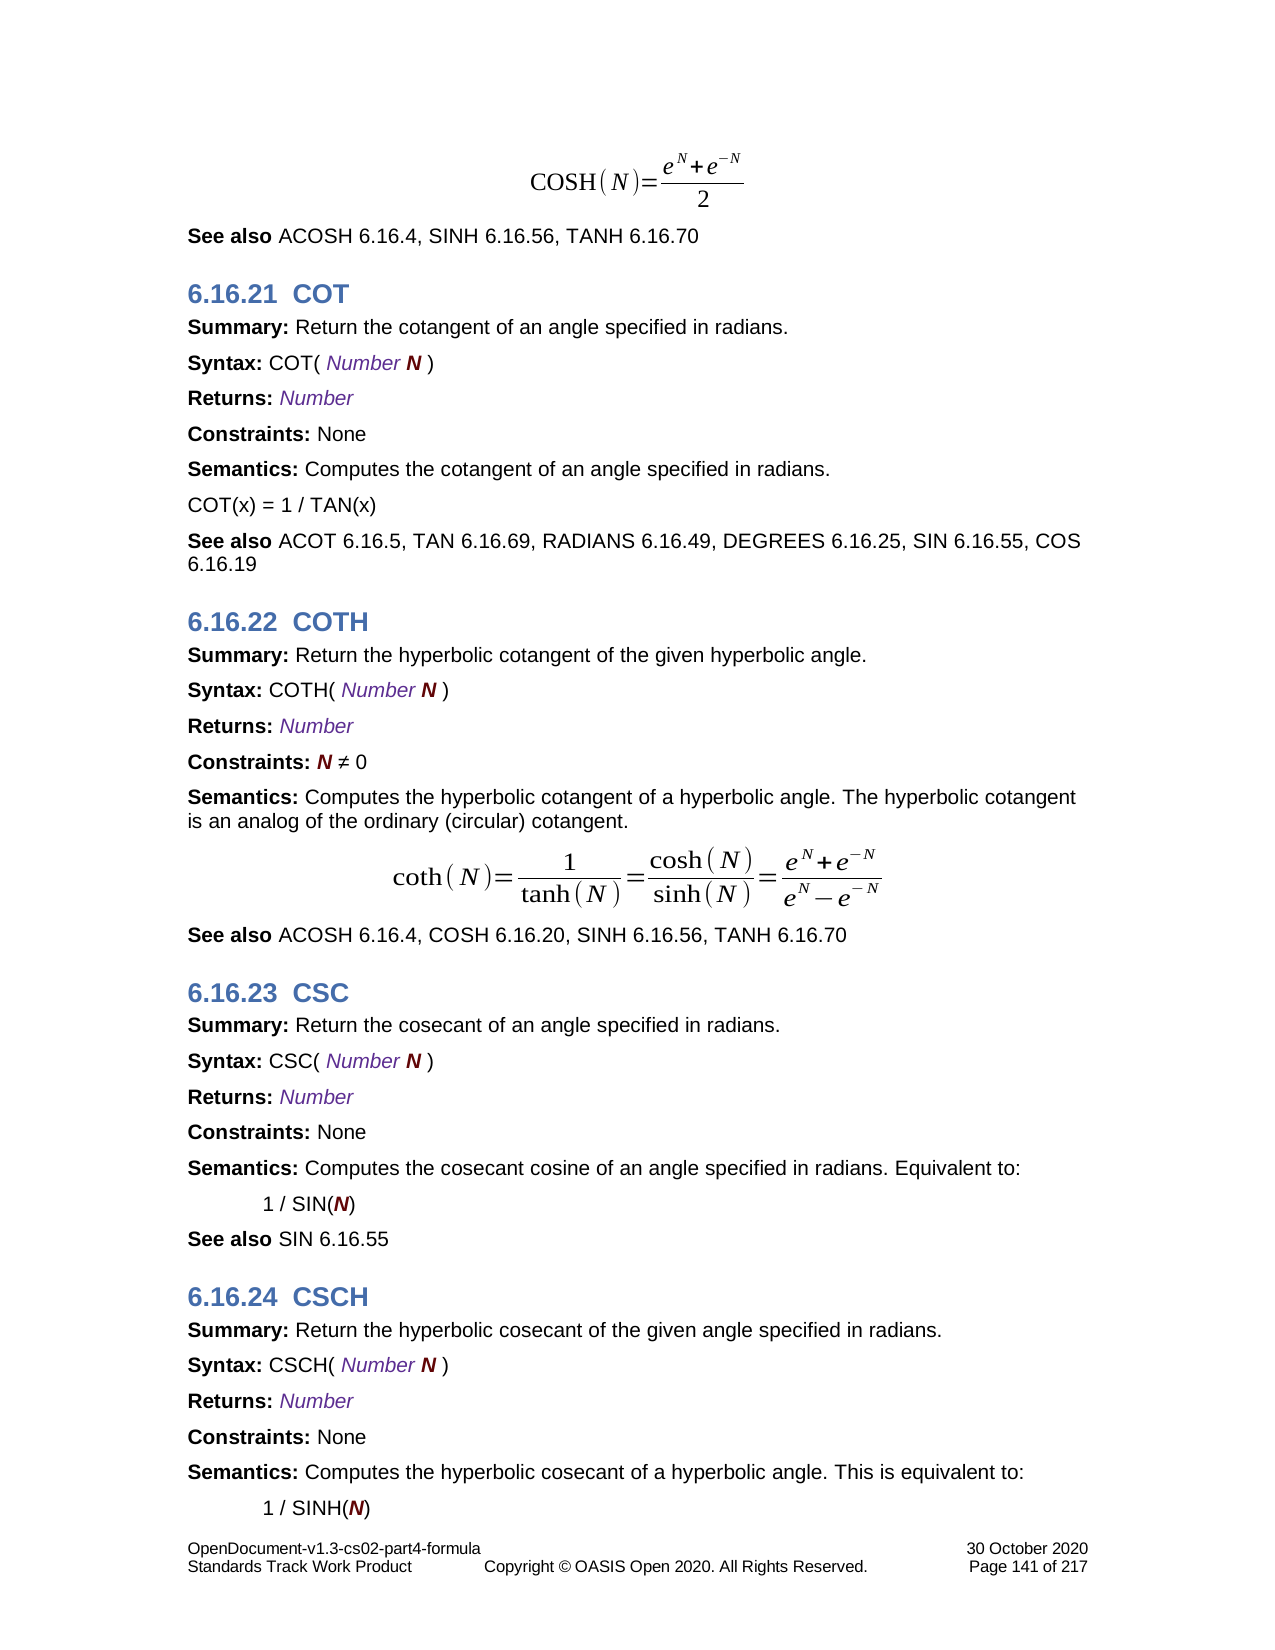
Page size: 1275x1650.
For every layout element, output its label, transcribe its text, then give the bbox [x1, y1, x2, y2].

text Returns: Number [187, 387, 1088, 410]
text Returns: Number [187, 1085, 1088, 1109]
text Semantics: Computes the cosecant cosine of an angle specified in radians. Equivalent to: [187, 1156, 1088, 1180]
text Summary: Return the cosecant of an angle specified in radians. [187, 1014, 1088, 1037]
text Constraints: None [187, 422, 1088, 446]
text Semantics: Computes the hyperbolic cotangent of a hyperbolic angle. The hyperbolic cotangent is an analog of the ordinary (circular) cotangent. [187, 786, 1088, 833]
subtitle COTH [187, 607, 1088, 637]
subtitle COT [187, 279, 1088, 309]
text Semantics: Computes the hyperbolic cosecant of a hyperbolic angle. This is equivalent to: [187, 1461, 1088, 1484]
text Syntax: CSCH( Number N ) [187, 1354, 1088, 1377]
text Constraints: None [187, 1425, 1088, 1449]
text See also SIN 6.16.55 [187, 1228, 1088, 1251]
text Constraints: None [187, 1121, 1088, 1144]
subtitle CSC [187, 978, 1088, 1008]
text Summary: Return the hyperbolic cotangent of the given hyperbolic angle. [187, 643, 1088, 667]
text Syntax: COT( Number N ) [187, 351, 1088, 374]
text 1 / SINH(N) [187, 1496, 1088, 1520]
text See also ACOSH 6.16.4, COSH 6.16.20, SINH 6.16.56, TANH 6.16.70 [187, 923, 1088, 947]
text Syntax: COTH( Number N ) [187, 679, 1088, 702]
subtitle CSCH [187, 1282, 1088, 1312]
text See also ACOSH 6.16.4, SINH 6.16.56, TANH 6.16.70 [187, 225, 1088, 248]
text Returns: Number [187, 1389, 1088, 1413]
text See also ACOT 6.16.5, TAN 6.16.69, RADIANS 6.16.49, DEGREES 6.16.25, SIN 6.16.55, COS 6.16.19 [187, 529, 1088, 576]
text Returns: Number [187, 714, 1088, 738]
text Summary: Return the cotangent of an angle specified in radians. [187, 315, 1088, 339]
text 1 / SIN(N) [187, 1192, 1088, 1216]
text Syntax: CSC( Number N ) [187, 1049, 1088, 1073]
text Summary: Return the hyperbolic cosecant of the given angle specified in radians. [187, 1318, 1088, 1342]
text COT(x) = 1 / TAN(x) [187, 493, 1088, 517]
text Constraints: N ≠ 0 [187, 750, 1088, 774]
text Semantics: Computes the cotangent of an angle specified in radians. [187, 458, 1088, 481]
